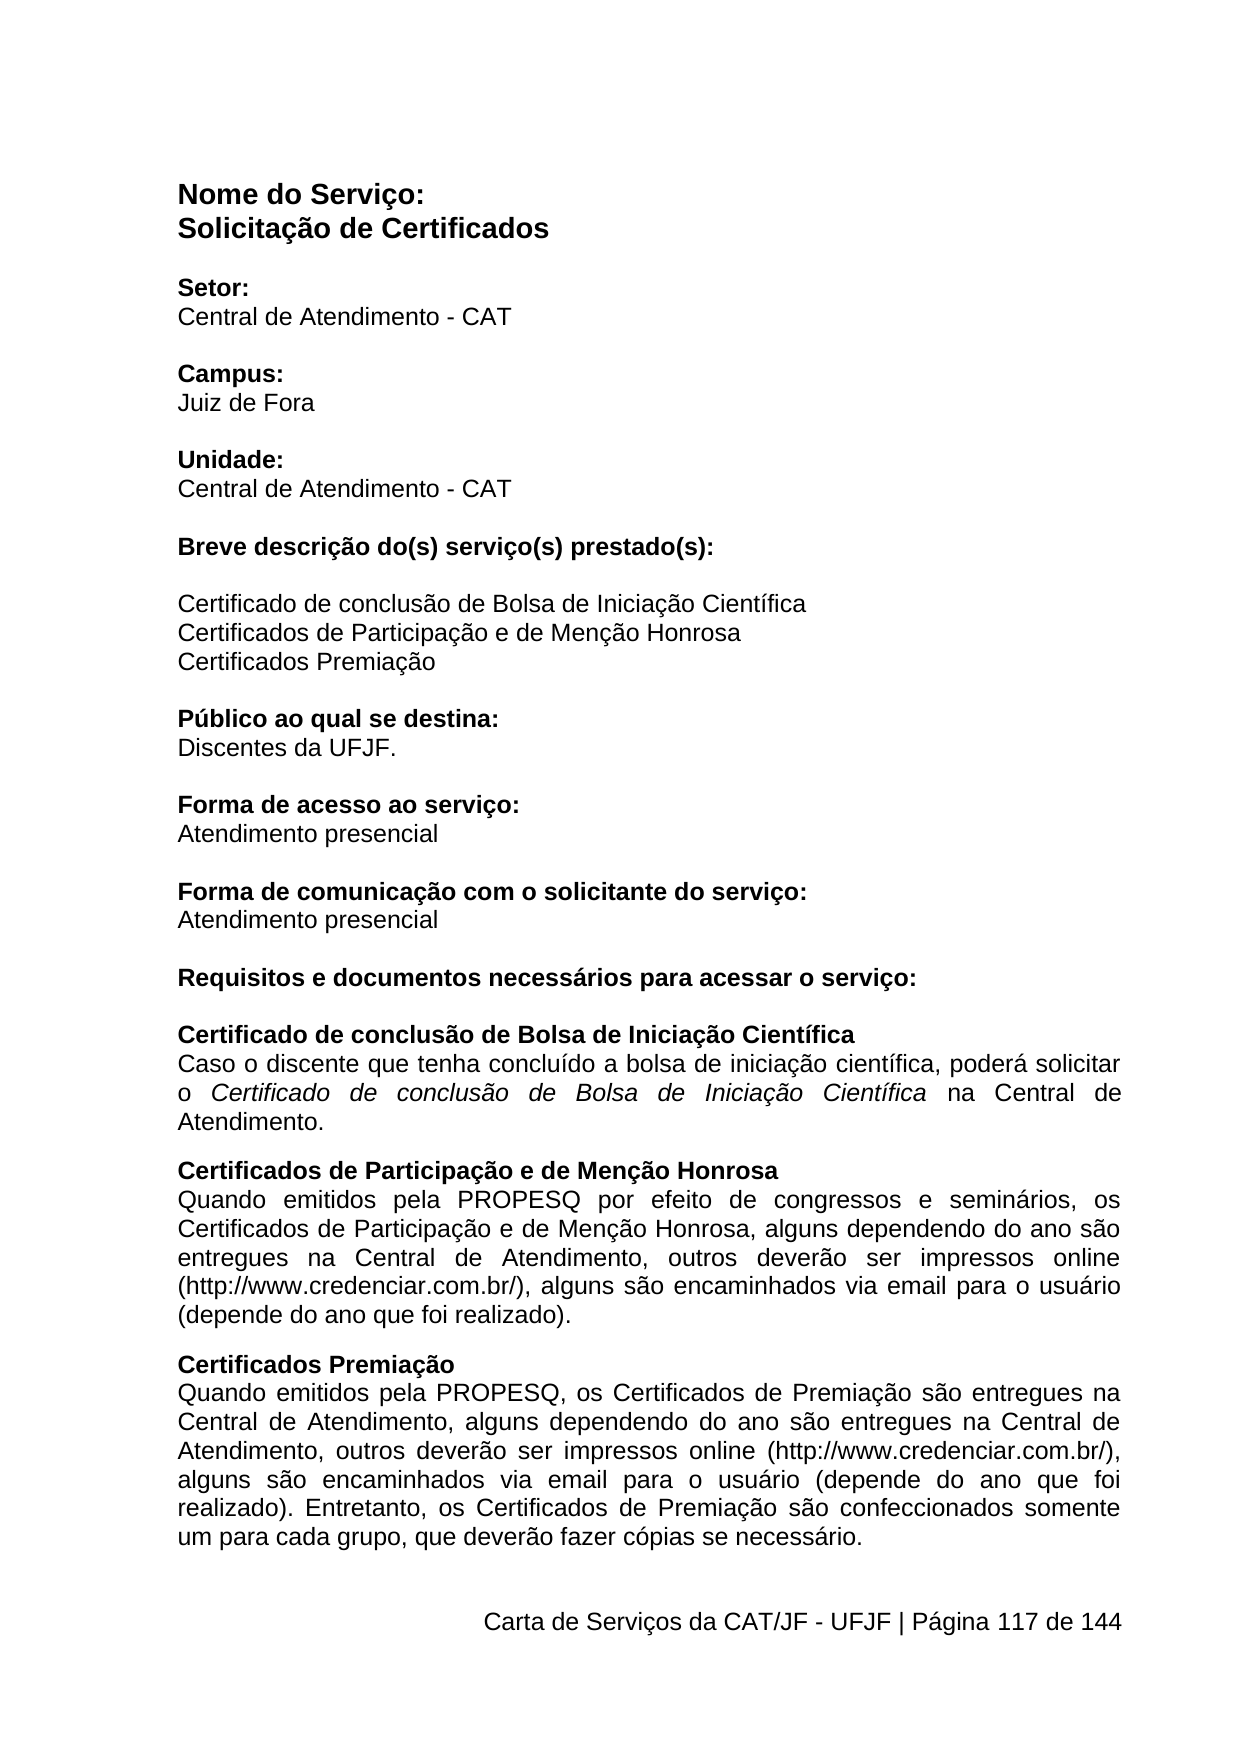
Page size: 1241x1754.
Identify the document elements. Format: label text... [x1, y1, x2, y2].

text Quando emitidos pela PROPESQ, os Certificados de Premiação são entregues na Central de Atendimento, alguns dependendo do ano são entregues na Central de Atendimento, outros deverão ser impressos online (http://www.credenciar.com.br/), alguns são encaminhados via email para o usuário (depende do ano que foi realizado). Entretanto, os Certificados de Premiação são confeccionados somente um para cada grupo, que deverão fazer cópias se necessário. [177, 1378, 1122, 1551]
subtitle Nome do Serviço: Solicitação de Certificados [177, 177, 1122, 244]
text Caso o discente que tenha concluído a bolsa de iniciação científica, poderá solicitar o Certificado de conclusão de Bolsa de Iniciação Científica na Central de Atendimento. [177, 1049, 1122, 1136]
text Setor: Central de Atendimento - CAT [177, 273, 1122, 331]
subtitle Certificados Premiação [177, 1350, 1122, 1378]
text Unidade: Central de Atendimento - CAT [177, 446, 1122, 503]
text Público ao qual se destina: Discentes da UFJF. [177, 704, 1122, 791]
subtitle Certificados de Participação e de Menção Honrosa [177, 1156, 1122, 1185]
text Forma de comunicação com o solicitante do serviço: Atendimento presencial [177, 877, 1122, 934]
text Forma de acesso ao serviço: Atendimento presencial [177, 791, 1122, 877]
text Breve descrição do(s) serviço(s) prestado(s): [177, 532, 1122, 589]
text Certificado de conclusão de Bolsa de Iniciação Científica Certificados de Participação e de Menção Honrosa Certificados Premiação [177, 589, 1122, 676]
text Quando emitidos pela PROPESQ por efeito de congressos e seminários, os Certificados de Participação e de Menção Honrosa, alguns dependendo do ano são entregues na Central de Atendimento, outros deverão ser impressos online (http://www.credenciar.com.br/), alguns são encaminhados via email para o usuário (depende do ano que foi realizado). [177, 1185, 1122, 1329]
text Requisitos e documentos necessários para acessar o serviço: [177, 963, 1122, 992]
text Campus: Juiz de Fora [177, 359, 1122, 417]
text Certificado de conclusão de Bolsa de Iniciação Científica [177, 992, 1122, 1049]
